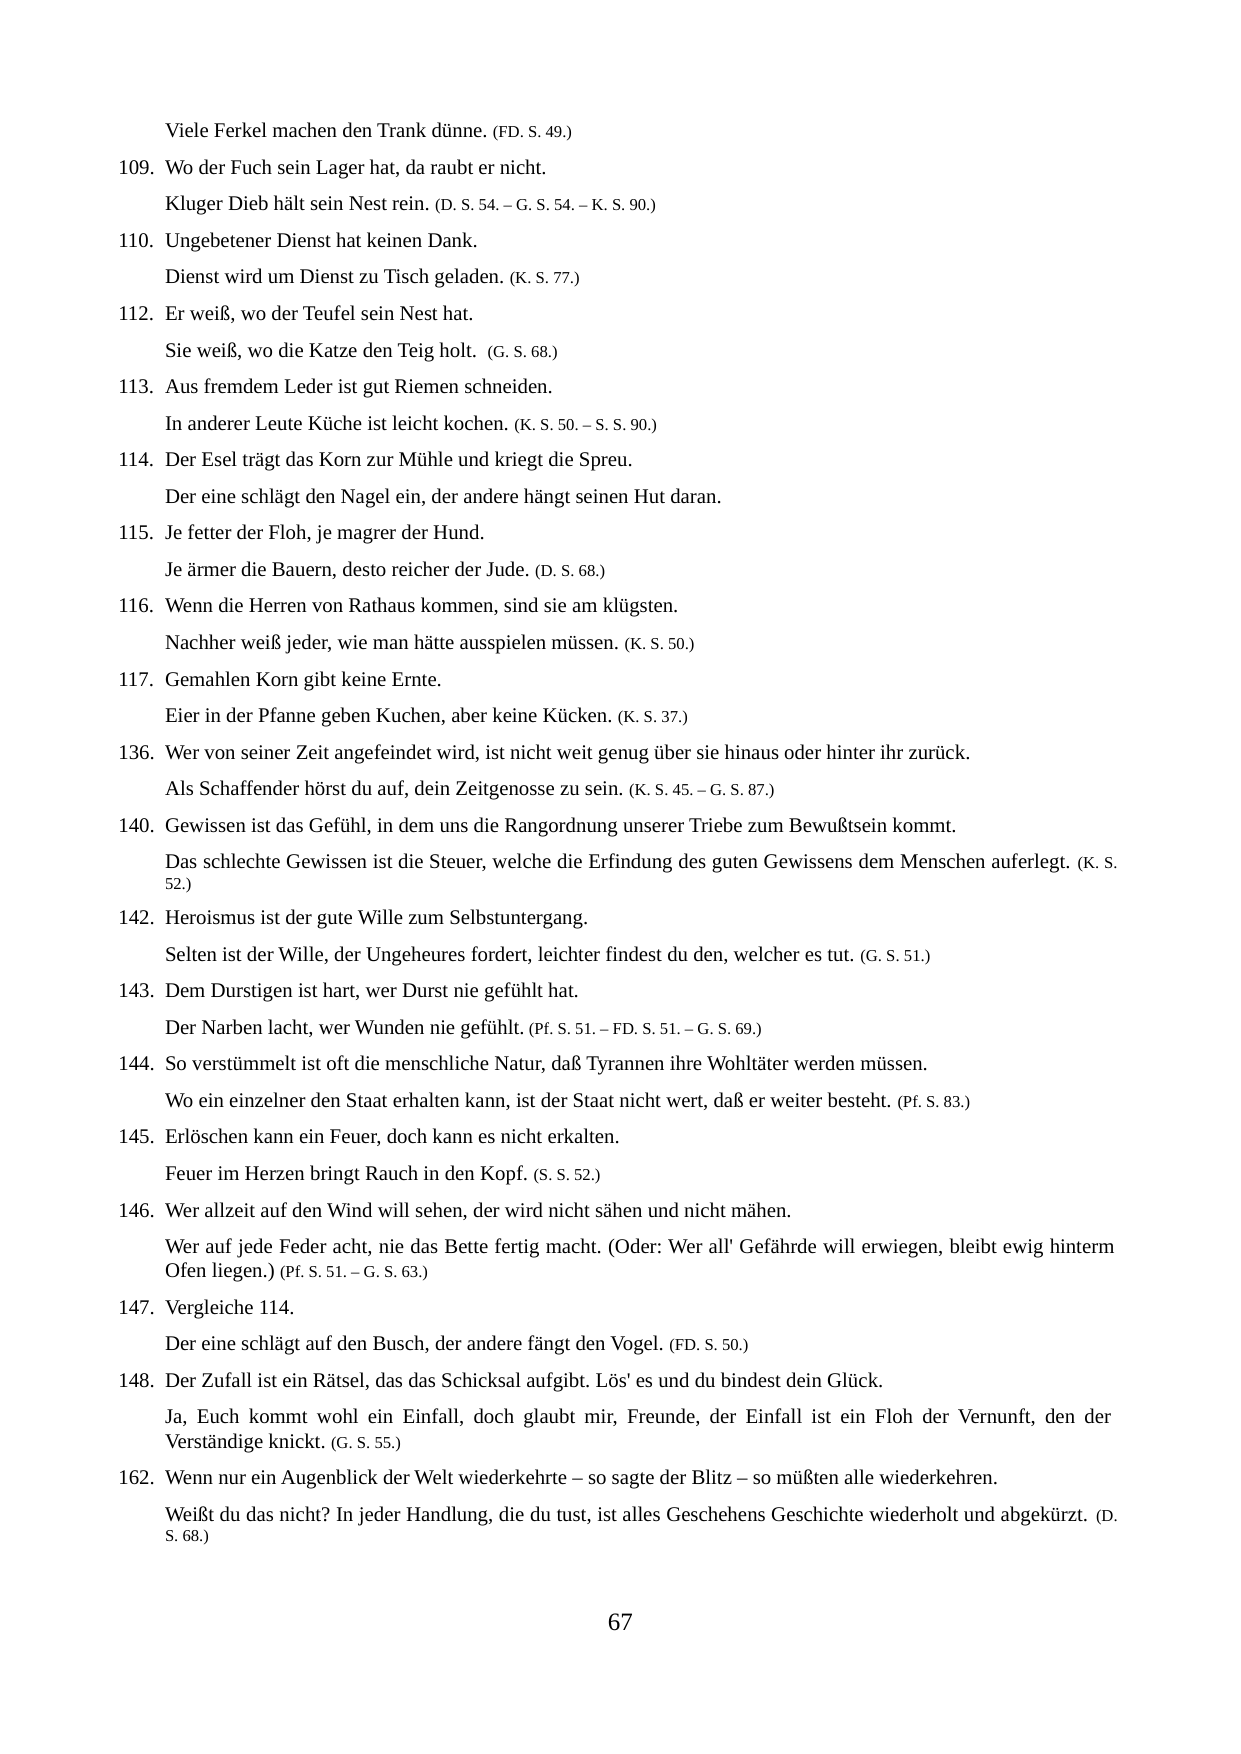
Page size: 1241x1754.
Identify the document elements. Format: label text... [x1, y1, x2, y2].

text Viele Ferkel machen den Trank dünne. (FD. S. 49.) [118, 118, 1122, 142]
text Wer auf jede Feder acht, nie das Bette fertig macht. (Oder: Wer all' Gefährde will erwiegen, bleibt ewig hinterm Ofen liegen.) (Pf. S. 51. – G. S. 63.) [118, 1234, 1122, 1282]
text 140. Gewissen ist das Gefühl, in dem uns die Rangordnung unserer Triebe zum Bewußtsein kommt. [118, 813, 1122, 837]
text Dienst wird um Dienst zu Tisch geladen. (K. S. 77.) [118, 264, 1122, 288]
text 146. Wer allzeit auf den Wind will sehen, der wird nicht sähen und nicht mähen. [118, 1198, 1122, 1222]
text 116. Wenn die Herren von Rathaus kommen, sind sie am klügsten. [118, 593, 1122, 617]
text 113. Aus fremdem Leder ist gut Riemen schneiden. [118, 374, 1122, 398]
text Das schlechte Gewissen ist die Steuer, welche die Erfindung des guten Gewissens dem Menschen auferlegt. (K. S. 52.) [118, 849, 1122, 893]
text Der Narben lacht, wer Wunden nie gefühlt. (Pf. S. 51. – FD. S. 51. – G. S. 69.) [118, 1015, 1122, 1039]
text Kluger Dieb hält sein Nest rein. (D. S. 54. – G. S. 54. – K. S. 90.) [118, 191, 1122, 215]
text Der eine schlägt auf den Busch, der andere fängt den Vogel. (FD. S. 50.) [118, 1331, 1122, 1355]
text 143. Dem Durstigen ist hart, wer Durst nie gefühlt hat. [118, 978, 1122, 1002]
text 162. Wenn nur ein Augenblick der Welt wiederkehrte – so sagte der Blitz – so müßten alle wiederkehren. [118, 1465, 1122, 1489]
text Als Schaffender hörst du auf, dein Zeitgenosse zu sein. (K. S. 45. – G. S. 87.) [118, 776, 1122, 800]
text Ja, Euch kommt wohl ein Einfall, doch glaubt mir, Freunde, der Einfall ist ein Floh der Vernunft, den der Verständige knickt. (G. S. 55.) [118, 1404, 1122, 1453]
text 112. Er weiß, wo der Teufel sein Nest hat. [118, 301, 1122, 325]
text 109. Wo der Fuch sein Lager hat, da raubt er nicht. [118, 155, 1122, 179]
text 145. Erlöschen kann ein Feuer, doch kann es nicht erkalten. [118, 1124, 1122, 1148]
text Wo ein einzelner den Staat erhalten kann, ist der Staat nicht wert, daß er weiter besteht. (Pf. S. 83.) [118, 1088, 1122, 1112]
text 117. Gemahlen Korn gibt keine Ernte. [118, 667, 1122, 691]
text 142. Heroismus ist der gute Wille zum Selbstuntergang. [118, 905, 1122, 929]
text Sie weiß, wo die Katze den Teig holt. (G. S. 68.) [118, 337, 1122, 362]
text In anderer Leute Küche ist leicht kochen. (K. S. 50. – S. S. 90.) [118, 411, 1122, 435]
text 110. Ungebetener Dienst hat keinen Dank. [118, 228, 1122, 252]
text 114. Der Esel trägt das Korn zur Mühle und kriegt die Spreu. [118, 447, 1122, 471]
text Selten ist der Wille, der Ungeheures fordert, leichter findest du den, welcher es tut. (G. S. 51.) [118, 942, 1122, 966]
text 144. So verstümmelt ist oft die menschliche Natur, daß Tyrannen ihre Wohltäter werden müssen. [118, 1051, 1122, 1075]
text Weißt du das nicht? In jeder Handlung, die du tust, ist alles Geschehens Geschichte wiederholt und abgekürzt. (D. S. 68.) [118, 1502, 1122, 1545]
text Feuer im Herzen bringt Rauch in den Kopf. (S. S. 52.) [118, 1161, 1122, 1185]
text Nachher weiß jeder, wie man hätte ausspielen müssen. (K. S. 50.) [118, 630, 1122, 654]
text 115. Je fetter der Floh, je magrer der Hund. [118, 520, 1122, 544]
text Der eine schlägt den Nagel ein, der andere hängt seinen Hut daran. [118, 484, 1122, 508]
text Je ärmer die Bauern, desto reicher der Jude. (D. S. 68.) [118, 557, 1122, 581]
text 136. Wer von seiner Zeit angefeindet wird, ist nicht weit genug über sie hinaus oder hinter ihr zurück. [118, 740, 1122, 764]
text 148. Der Zufall ist ein Rätsel, das das Schicksal aufgibt. Lös' es und du bindest dein Glück. [118, 1368, 1122, 1392]
text 147. Vergleiche 114. [118, 1295, 1122, 1319]
text Eier in der Pfanne geben Kuchen, aber keine Kücken. (K. S. 37.) [118, 703, 1122, 727]
